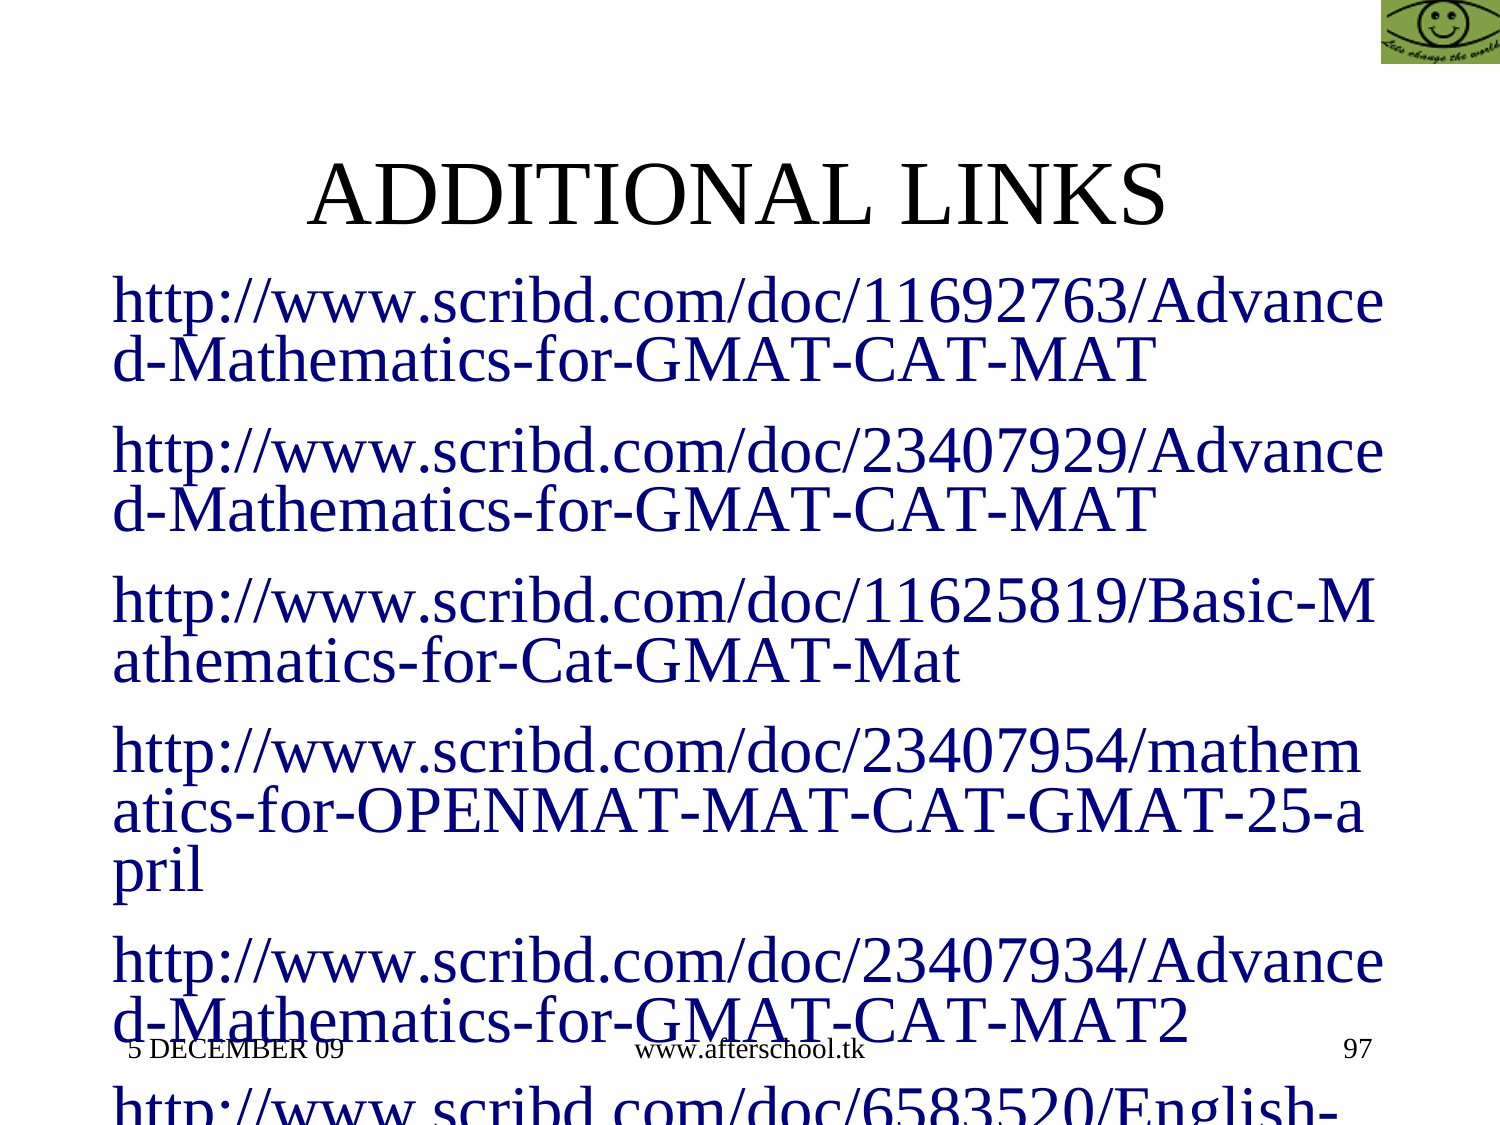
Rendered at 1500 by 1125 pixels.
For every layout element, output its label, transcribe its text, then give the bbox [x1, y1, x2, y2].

subtitle http://www.scribd.com/doc/11692763/Advanced-Mathematics-for-GMAT-CAT-MAT http://www.scribd.com/doc/23407929/Advanced-Mathematics-for-GMAT-CAT-MAT http://www.scribd.com/doc/11625819/Basic-Mathematics-for-Cat-GMAT-Mat http://www.scribd.com/doc/23407954/mathematics-for-OPENMAT-MAT-CAT-GMAT-25-april http://www.scribd.com/doc/23407934/Advanced-Mathematics-for-GMAT-CAT-MAT2 http://www.scribd.com/doc/6583520/English-Afterschoool-21-May-2 http://www.scribd.com/doc/23300964/Advanced-Mathematics-for-GMAT-CAT-MAT2 http://www.scribd.com/doc/23407945/MATHEMATICS-FOR-ATMA-CAT-MAT-GMAT-BANK-PO-GRE [112, 262, 1388, 1063]
picture [1381, 0, 1500, 64]
title ADDITIONAL LINKS [112, 107, 1388, 262]
